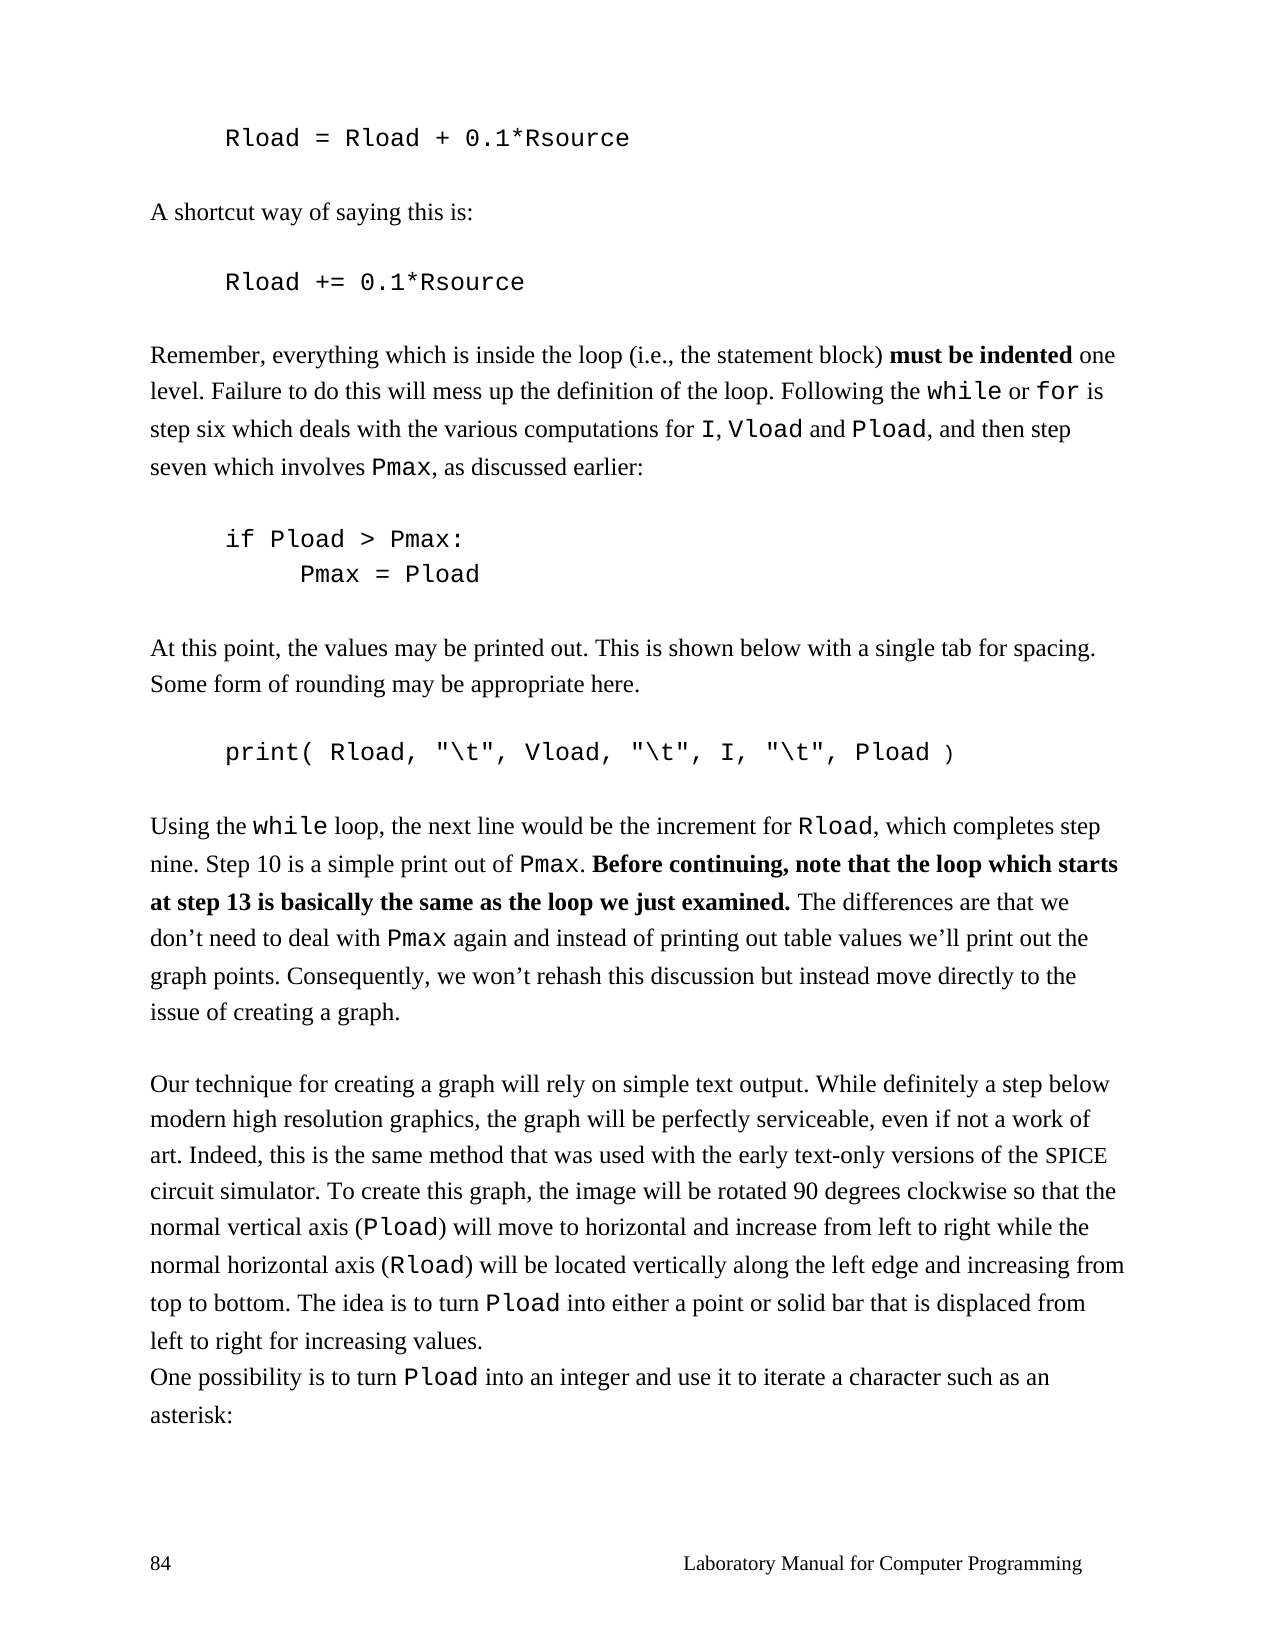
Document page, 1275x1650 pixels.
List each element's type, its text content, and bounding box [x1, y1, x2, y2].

text Using the while loop, the next line would be the increment for Rload, which completes step nine. Step 10 is a simple print out of Pmax. Before continuing, note that the loop which starts at step 13 is basically the same as the loop we just examined. The differences are that we don’t need to deal with Pmax again and instead of printing out table values we’ll print out the graph points. Consequently, we won’t rehash this discussion but instead move directly to the issue of creating a graph. [150, 811, 1125, 1026]
text One possibility is to turn Pload into an integer and use it to iterate a character such as an asterisk: [150, 1362, 1125, 1429]
text A shortcut way of saying this is: [150, 197, 1125, 226]
text print( Rload, "\t", Vload, "\t", I, "\t", Pload ) [150, 740, 1125, 768]
text Pmax = Pload [150, 562, 1125, 590]
text if Pload > Pmax: [150, 526, 1125, 555]
text Rload += 0.1*Rsource [150, 269, 1125, 297]
text Remember, everything which is inside the loop (i.e., the statement block) must be indented one level. Failure to do this will mess up the definition of the loop. Following the while or for is step six which deals with the various computations for I, Vload and Pload, and then step seven which involves Pmax, as discussed earlier: [150, 341, 1125, 483]
text At this point, the values may be printed out. This is shown below with a single tab for spacing. Some form of rounding may be appropriate here. [150, 633, 1125, 697]
text Our technique for creating a graph will rely on simple text output. While definitely a step below modern high resolution graphics, the graph will be perfectly serviceable, even if not a work of art. Indeed, this is the same method that was used with the early text-only versions of the SPICE circuit simulator. To create this graph, the image will be rotated 90 degrees clockwise so that the normal vertical axis (Pload) will move to horizontal and increase from left to right while the normal horizontal axis (Rload) will be located vertically along the left edge and increasing from top to bottom. The idea is to turn Pload into either a point or solid bar that is displaced from left to right for increasing values. [150, 1069, 1125, 1355]
text Rload = Rload + 0.1*Rsource [150, 126, 1125, 154]
